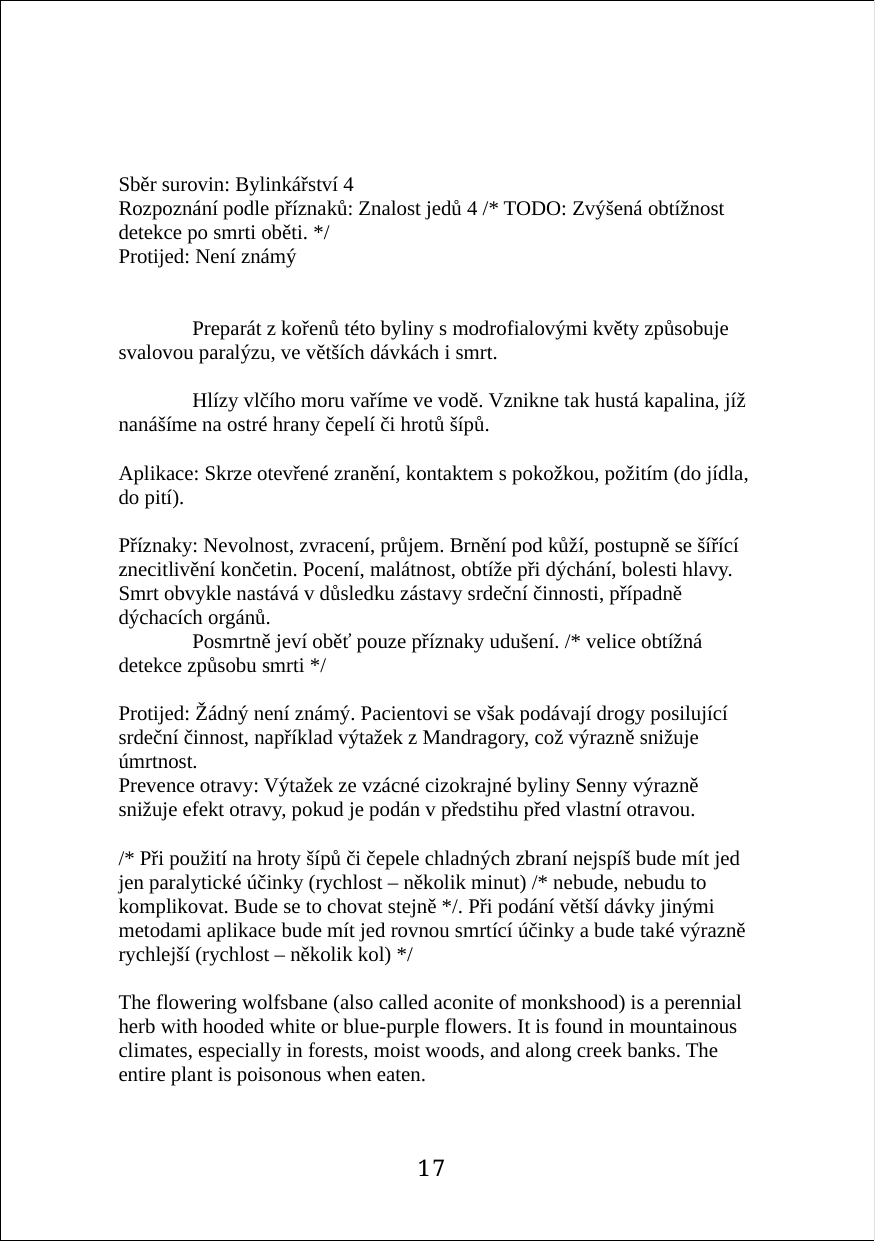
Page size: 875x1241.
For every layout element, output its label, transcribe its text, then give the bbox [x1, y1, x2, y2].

text The flowering wolfsbane (also called aconite of monkshood) is a perennial herb with hooded white or blue-purple flowers. It is found in mountainous climates, especially in forests, moist woods, and along creek banks. The entire plant is poisonous when eaten. [118, 990, 756, 1086]
text Hlízy vlčího moru vaříme ve vodě. Vznikne tak hustá kapalina, jíž nanášíme na ostré hrany čepelí či hrotů šípů. [118, 388, 756, 436]
text Protijed: Není známý [118, 244, 756, 268]
text Rozpoznání podle příznaků: Znalost jedů 4 /* TODO: Zvýšená obtížnost detekce po smrti oběti. */ [118, 196, 756, 244]
text Prevence otravy: Výtažek ze vzácné cizokrajné byliny Senny výrazně snižuje efekt otravy, pokud je podán v předstihu před vlastní otravou. [118, 773, 756, 821]
text /* Při použití na hroty šípů či čepele chladných zbraní nejspíš bude mít jed jen paralytické účinky (rychlost – několik minut) /* nebude, nebudu to komplikovat. Bude se to chovat stejně */. Při podání větší dávky jinými metodami aplikace bude mít jed rovnou smrtící účinky a bude také výrazně rychlejší (rychlost – několik kol) */ [118, 846, 756, 966]
text Příznaky: Nevolnost, zvracení, průjem. Brnění pod kůží, postupně se šířící znecitlivění končetin. Pocení, malátnost, obtíže při dýchání, bolesti hlavy. Smrt obvykle nastává v důsledku zástavy srdeční činnosti, případně dýchacích orgánů. [118, 533, 756, 629]
text Preparát z kořenů této byliny s modrofialovými květy způsobuje svalovou paralýzu, ve větších dávkách i smrt. [118, 316, 756, 364]
text Aplikace: Skrze otevřené zranění, kontaktem s pokožkou, požitím (do jídla, do pití). [118, 461, 756, 509]
text Protijed: Žádný není známý. Pacientovi se však podávají drogy posilující srdeční činnost, například výtažek z Mandragory, což výrazně snižuje úmrtnost. [118, 701, 756, 773]
text Posmrtně jeví oběť pouze příznaky udušení. /* velice obtížná detekce způsobu smrti */ [118, 629, 756, 677]
text Sběr surovin: Bylinkářství 4 [118, 172, 756, 196]
